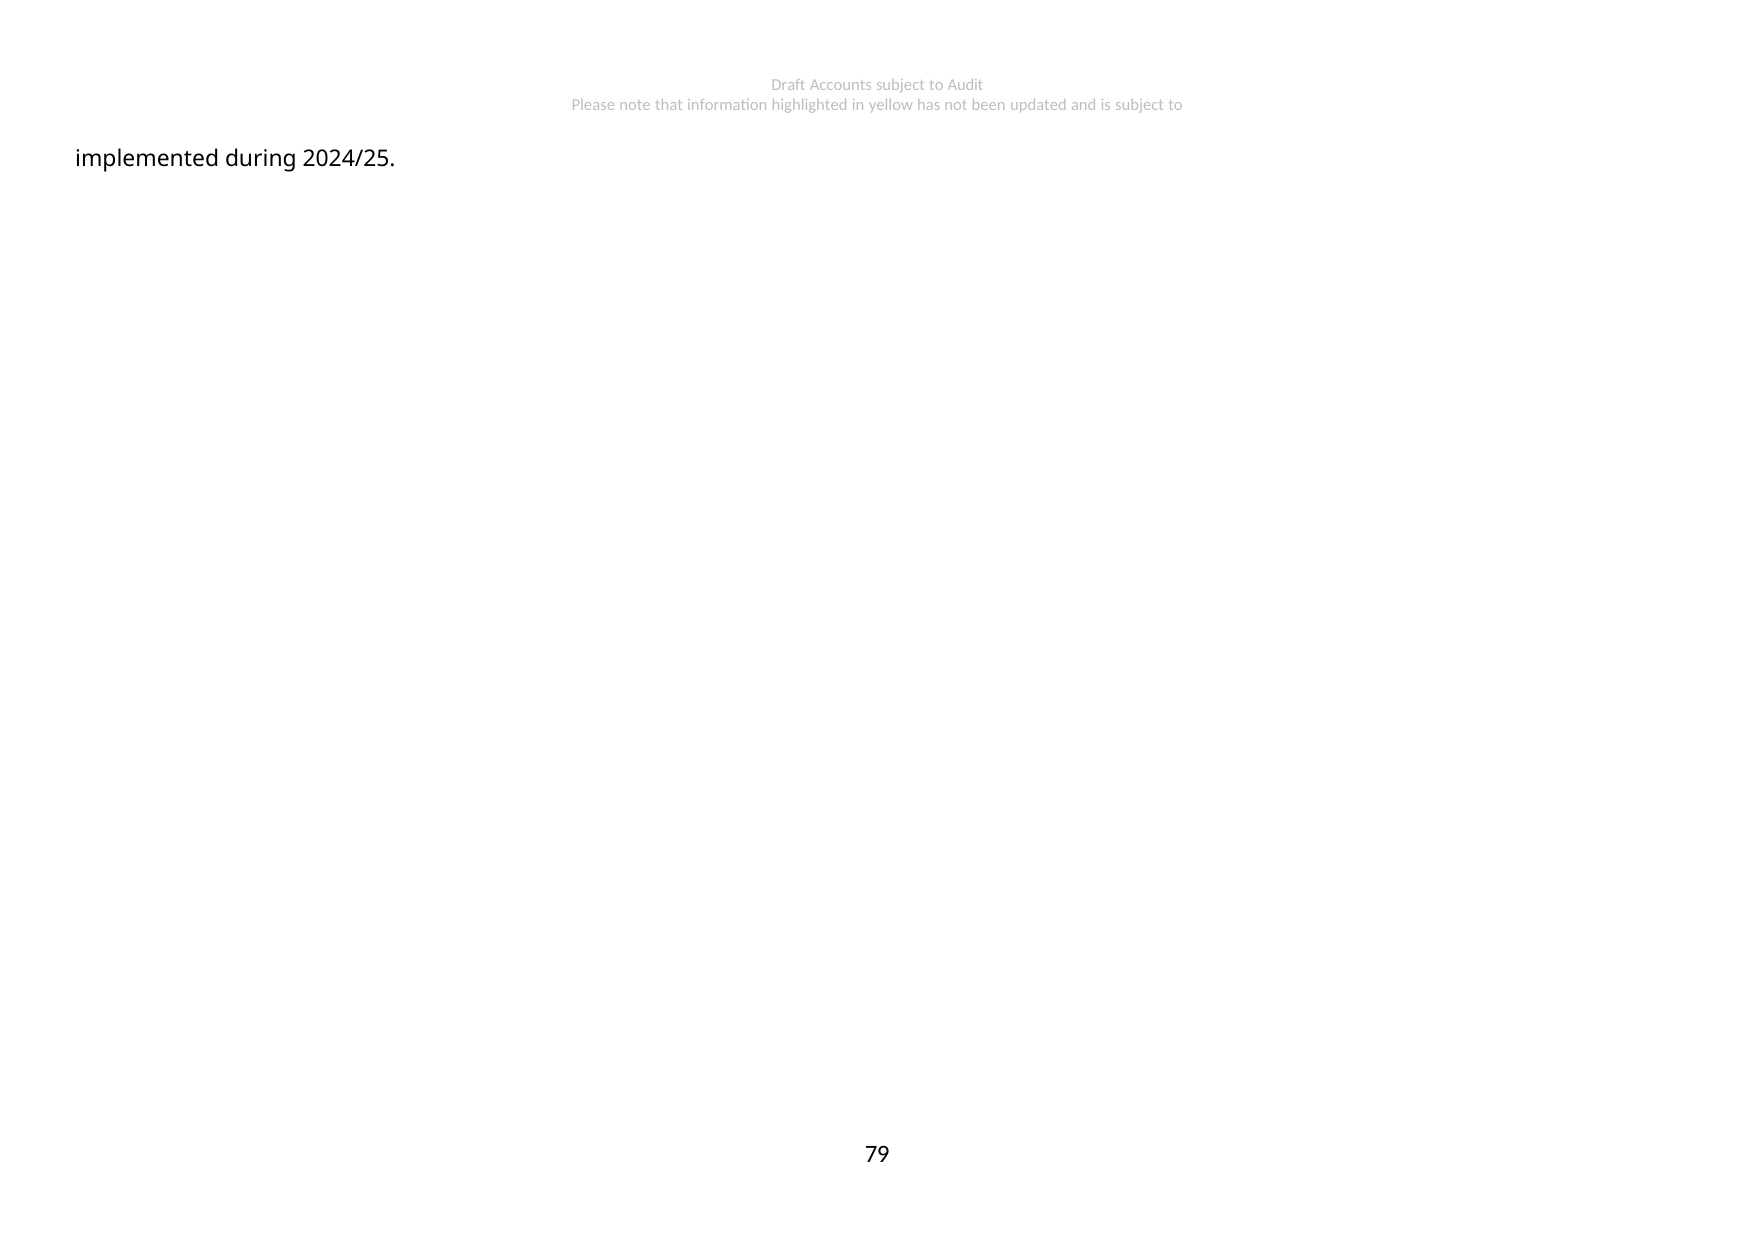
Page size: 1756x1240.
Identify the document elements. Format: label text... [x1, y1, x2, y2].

text implemented during 2024/25. [75, 142, 1681, 173]
